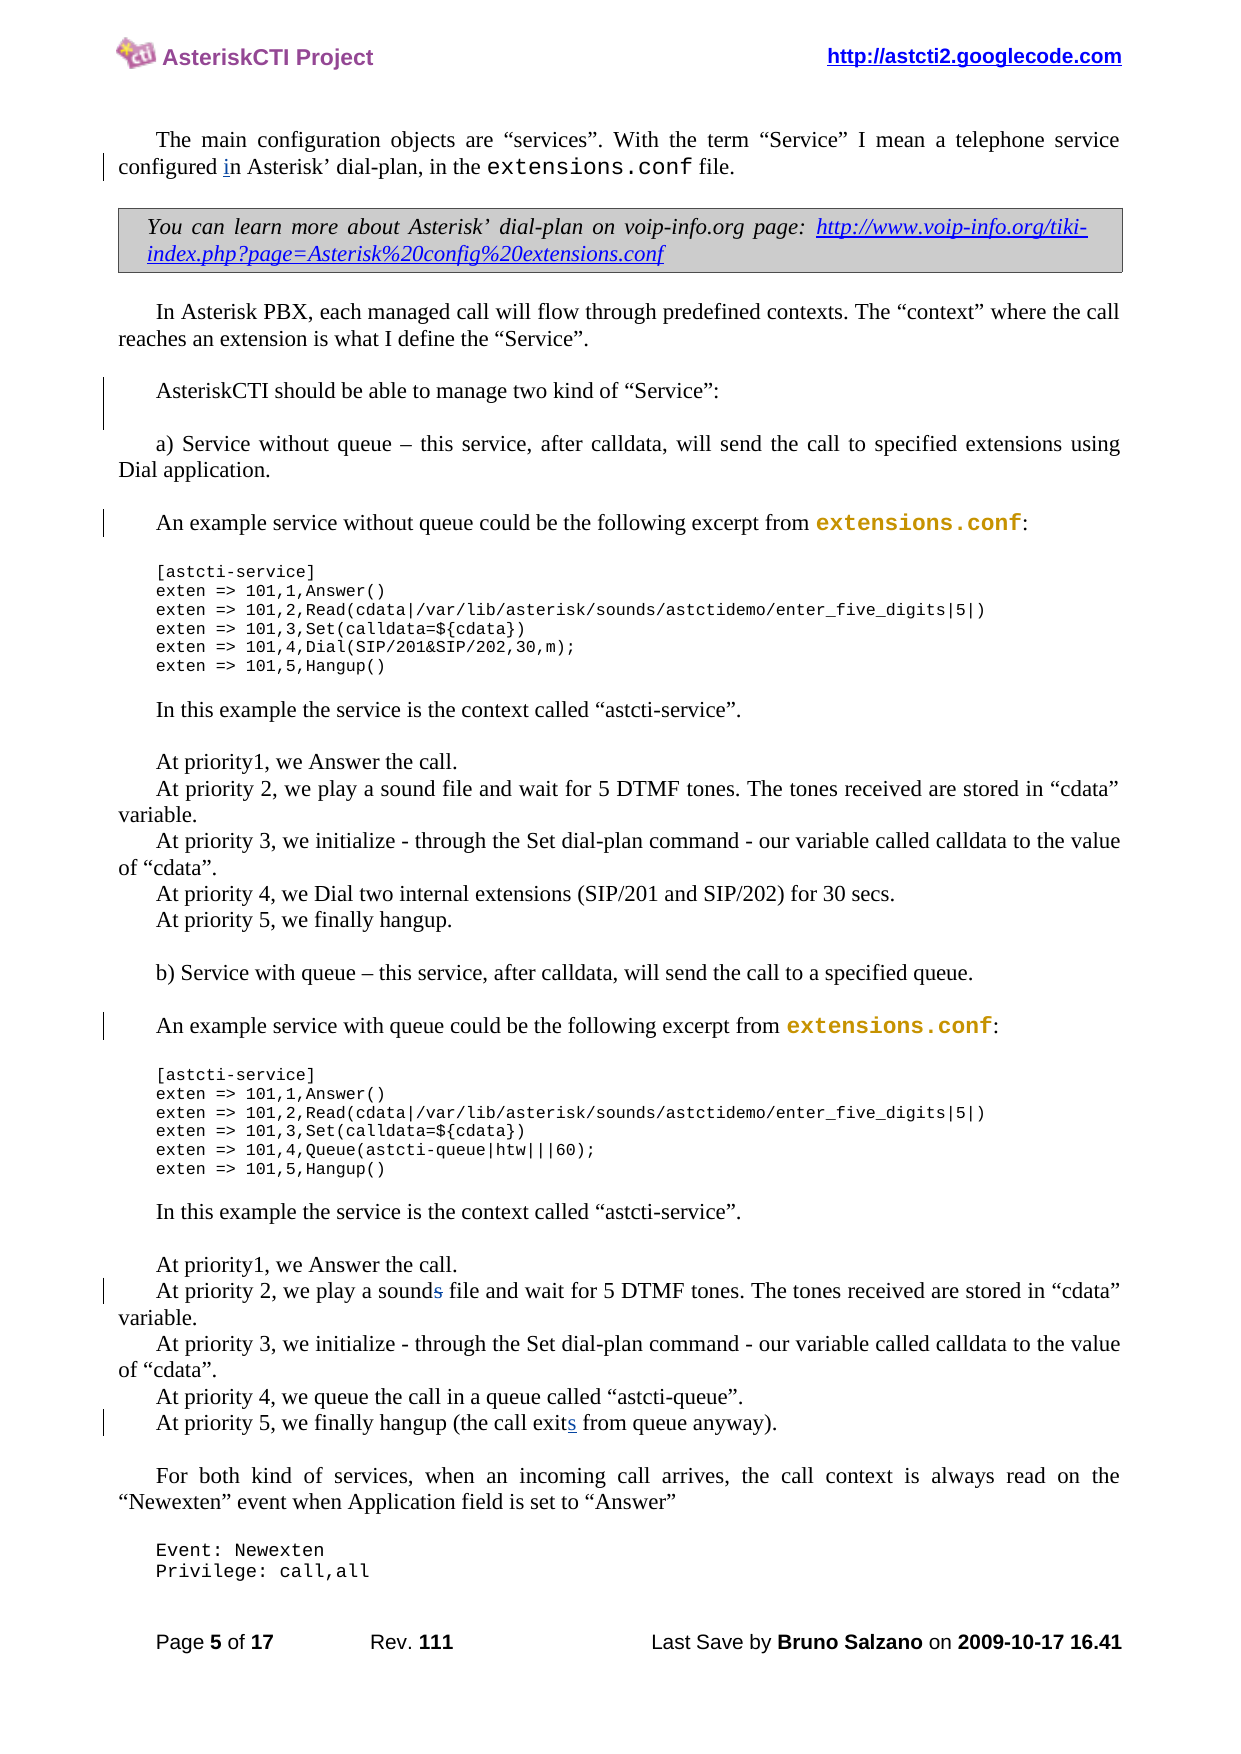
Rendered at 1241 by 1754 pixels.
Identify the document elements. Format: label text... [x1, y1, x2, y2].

text exten => 101,3,Set(calldata=${cdata}) [118, 620, 1122, 639]
text At priority1, we Answer the call. [118, 1251, 1122, 1277]
text exten => 101,3,Set(calldata=${cdata}) [118, 1123, 1122, 1142]
text At priority 4, we Dial two internal extensions (SIP/201 and SIP/202) for 30 secs. [118, 880, 1122, 906]
text An example service with queue could be the following excerpt from extensions.conf: [118, 1012, 1122, 1040]
text At priority 2, we play a sound file and wait for 5 DTMF tones. The tones received are stored in “cdata” variable. [118, 1277, 1122, 1330]
text exten => 101,1,Answer() [118, 1085, 1122, 1104]
text The main configuration objects are “services”. With the term “Service” I mean a telephone service configured in Asterisk’ dial-plan, in the extensions.conf file. [118, 127, 1122, 181]
text exten => 101,2,Read(cdata|/var/lib/asterisk/sounds/astctidemo/enter_five_digits|5|) [118, 601, 1122, 620]
text At priority 4, we queue the call in a queue called “astcti-queue”. [118, 1383, 1122, 1409]
text exten => 101,1,Answer() [118, 582, 1122, 601]
text [astcti-service] [118, 564, 1122, 582]
text At priority 5, we finally hangup. [118, 906, 1122, 933]
text exten => 101,5,Hangup() [118, 1161, 1122, 1179]
text [astcti-service] [118, 1066, 1122, 1085]
text In this example the service is the context called “astcti-service”. [118, 696, 1122, 722]
text In Asterisk PBX, each managed call will flow through predefined contexts. The “context” where the call reaches an extension is what I define the “Service”. [118, 298, 1122, 351]
text b) Service with queue – this service, after calldata, will send the call to a specified queue. [118, 959, 1122, 986]
text At priority 2, we play a sound file and wait for 5 DTMF tones. The tones received are stored in “cdata” variable. [118, 775, 1122, 827]
text An example service without queue could be the following excerpt from extensions.conf: [118, 509, 1122, 537]
text exten => 101,5,Hangup() [118, 658, 1122, 677]
text For both kind of services, when an incoming call arrives, the call context is always read on the “Newexten” event when Application field is set to “Answer” [118, 1462, 1122, 1515]
text exten => 101,2,Read(cdata|/var/lib/asterisk/sounds/astctidemo/enter_five_digits|5|) [118, 1104, 1122, 1123]
text exten => 101,4,Queue(astcti-queue|htw|||60); [118, 1142, 1122, 1161]
text AsteriskCTI should be able to manage two kind of “Service”: [118, 377, 1122, 404]
text exten => 101,4,Dial(SIP/201&SIP/202,30,m); [118, 639, 1122, 658]
text Event: Newexten [118, 1541, 1122, 1562]
text At priority 5, we finally hangup (the call exits from queue anyway). [118, 1409, 1122, 1436]
text At priority 3, we initialize - through the Set dial-plan command - our variable called calldata to the value of “cdata”. [118, 1330, 1122, 1383]
text a) Service without queue – this service, after calldata, will send the call to specified extensions using Dial application. [118, 430, 1122, 483]
text In this example the service is the context called “astcti-service”. [118, 1198, 1122, 1225]
text At priority 3, we initialize - through the Set dial-plan command - our variable called calldata to the value of “cdata”. [118, 827, 1122, 880]
text Privilege: call,all [118, 1562, 1122, 1583]
text At priority1, we Answer the call. [118, 748, 1122, 775]
picture [116, 34, 157, 74]
table_header You can learn more about Asterisk’ dial-plan on voip-info.org page: http://www.voip-info.org/tiki-index.php?page=Asterisk%20config%20extensions.conf [119, 209, 1122, 272]
